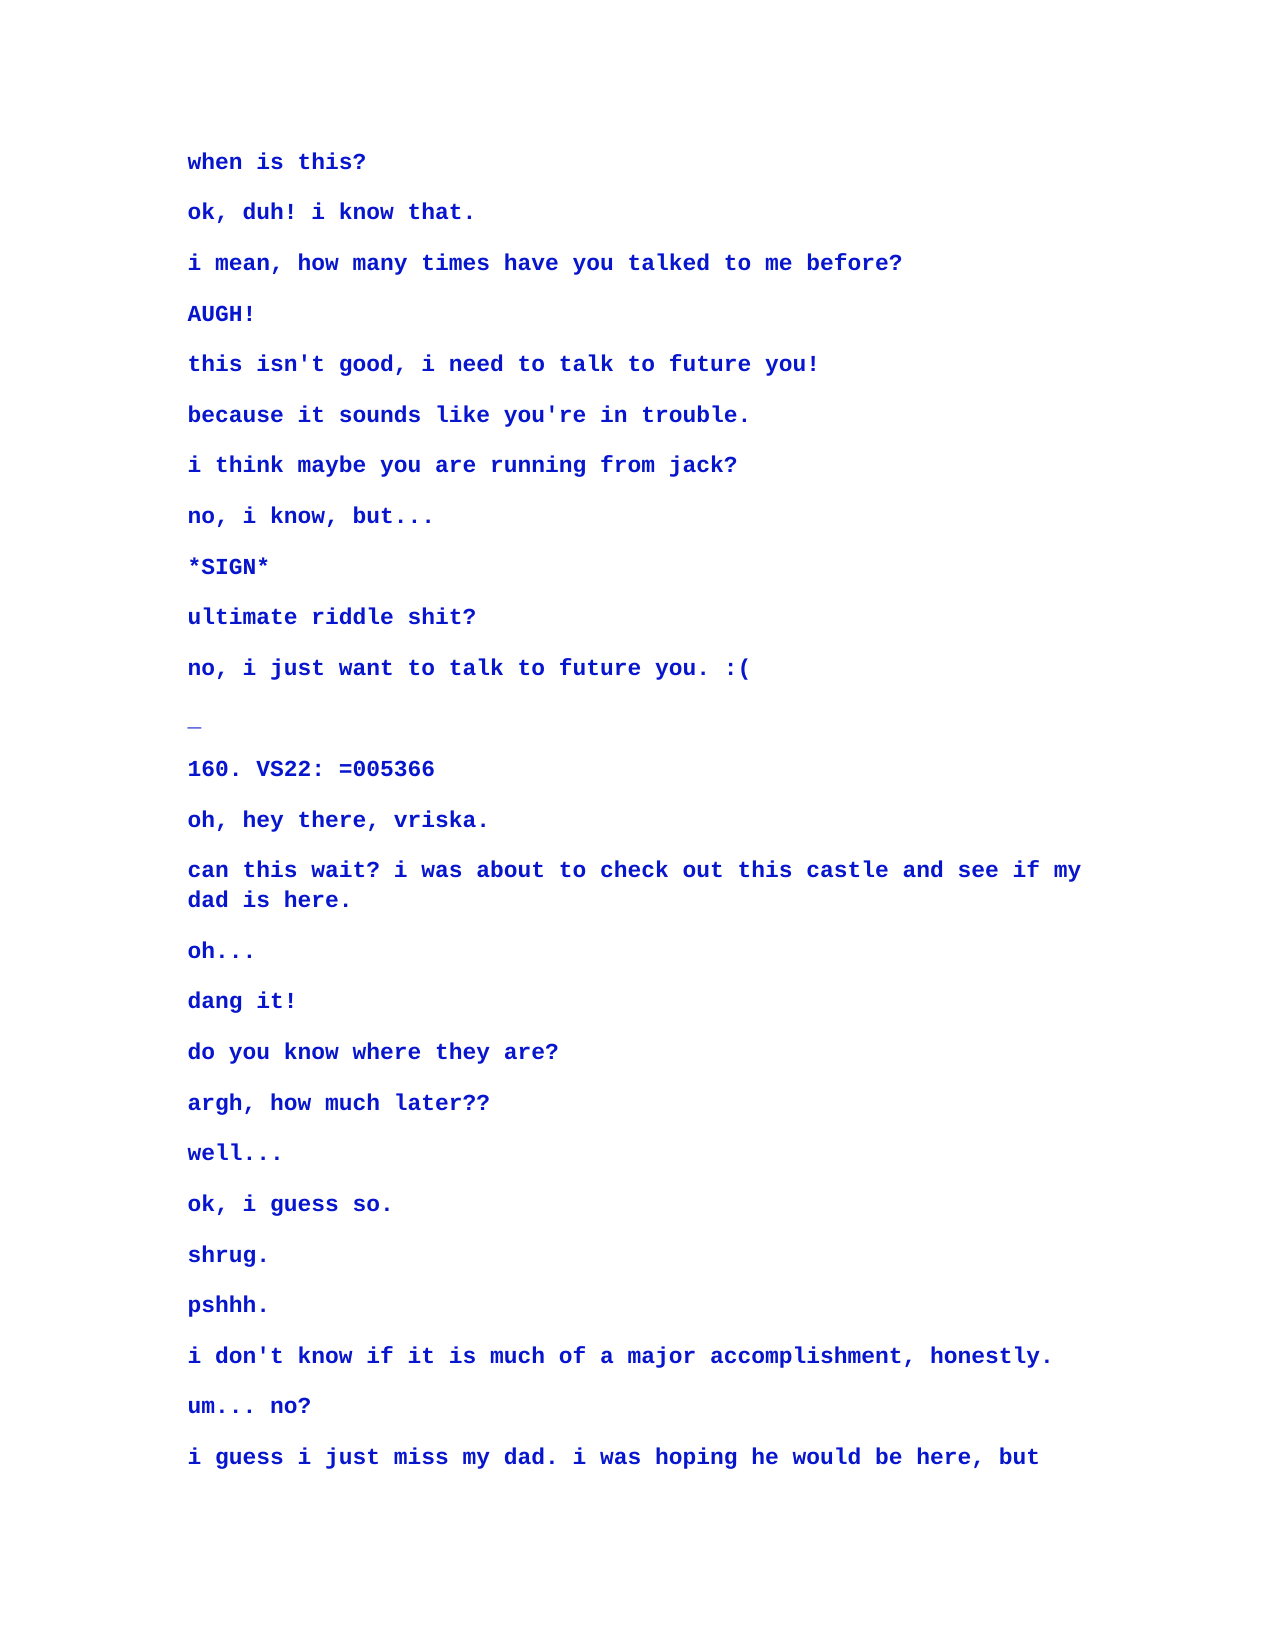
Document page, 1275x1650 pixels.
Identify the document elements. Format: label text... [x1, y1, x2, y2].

text dang it! [187, 990, 1087, 1016]
text shrug. [187, 1243, 1087, 1269]
text i don't know if it is much of a major accomplishment, honestly. [187, 1344, 1087, 1370]
text well... [187, 1142, 1087, 1168]
text do you know where they are? [187, 1040, 1087, 1066]
text 160. VS22: =005366 [187, 757, 1087, 783]
text no, i know, but... [187, 504, 1087, 530]
text argh, how much later?? [187, 1091, 1087, 1117]
text AUGH! [187, 302, 1087, 328]
text _ [187, 707, 1087, 733]
text oh... [187, 939, 1087, 965]
text i mean, how many times have you talked to me before? [187, 251, 1087, 277]
text i think maybe you are running from jack? [187, 454, 1087, 480]
text because it sounds like you're in trouble. [187, 403, 1087, 429]
text i guess i just miss my dad. i was hoping he would be here, but [187, 1445, 1087, 1471]
text this isn't good, i need to talk to future you! [187, 352, 1087, 378]
text ok, duh! i know that. [187, 201, 1087, 227]
text ok, i guess so. [187, 1192, 1087, 1218]
text no, i just want to talk to future you. :( [187, 656, 1087, 682]
text ultimate riddle shit? [187, 606, 1087, 632]
text can this wait? i was about to check out this castle and see if my dad is here. [187, 859, 1087, 914]
text oh, hey there, vriska. [187, 808, 1087, 834]
text *SIGN* [187, 555, 1087, 581]
text when is this? [187, 150, 1087, 176]
text um... no? [187, 1395, 1087, 1421]
text pshhh. [187, 1293, 1087, 1319]
